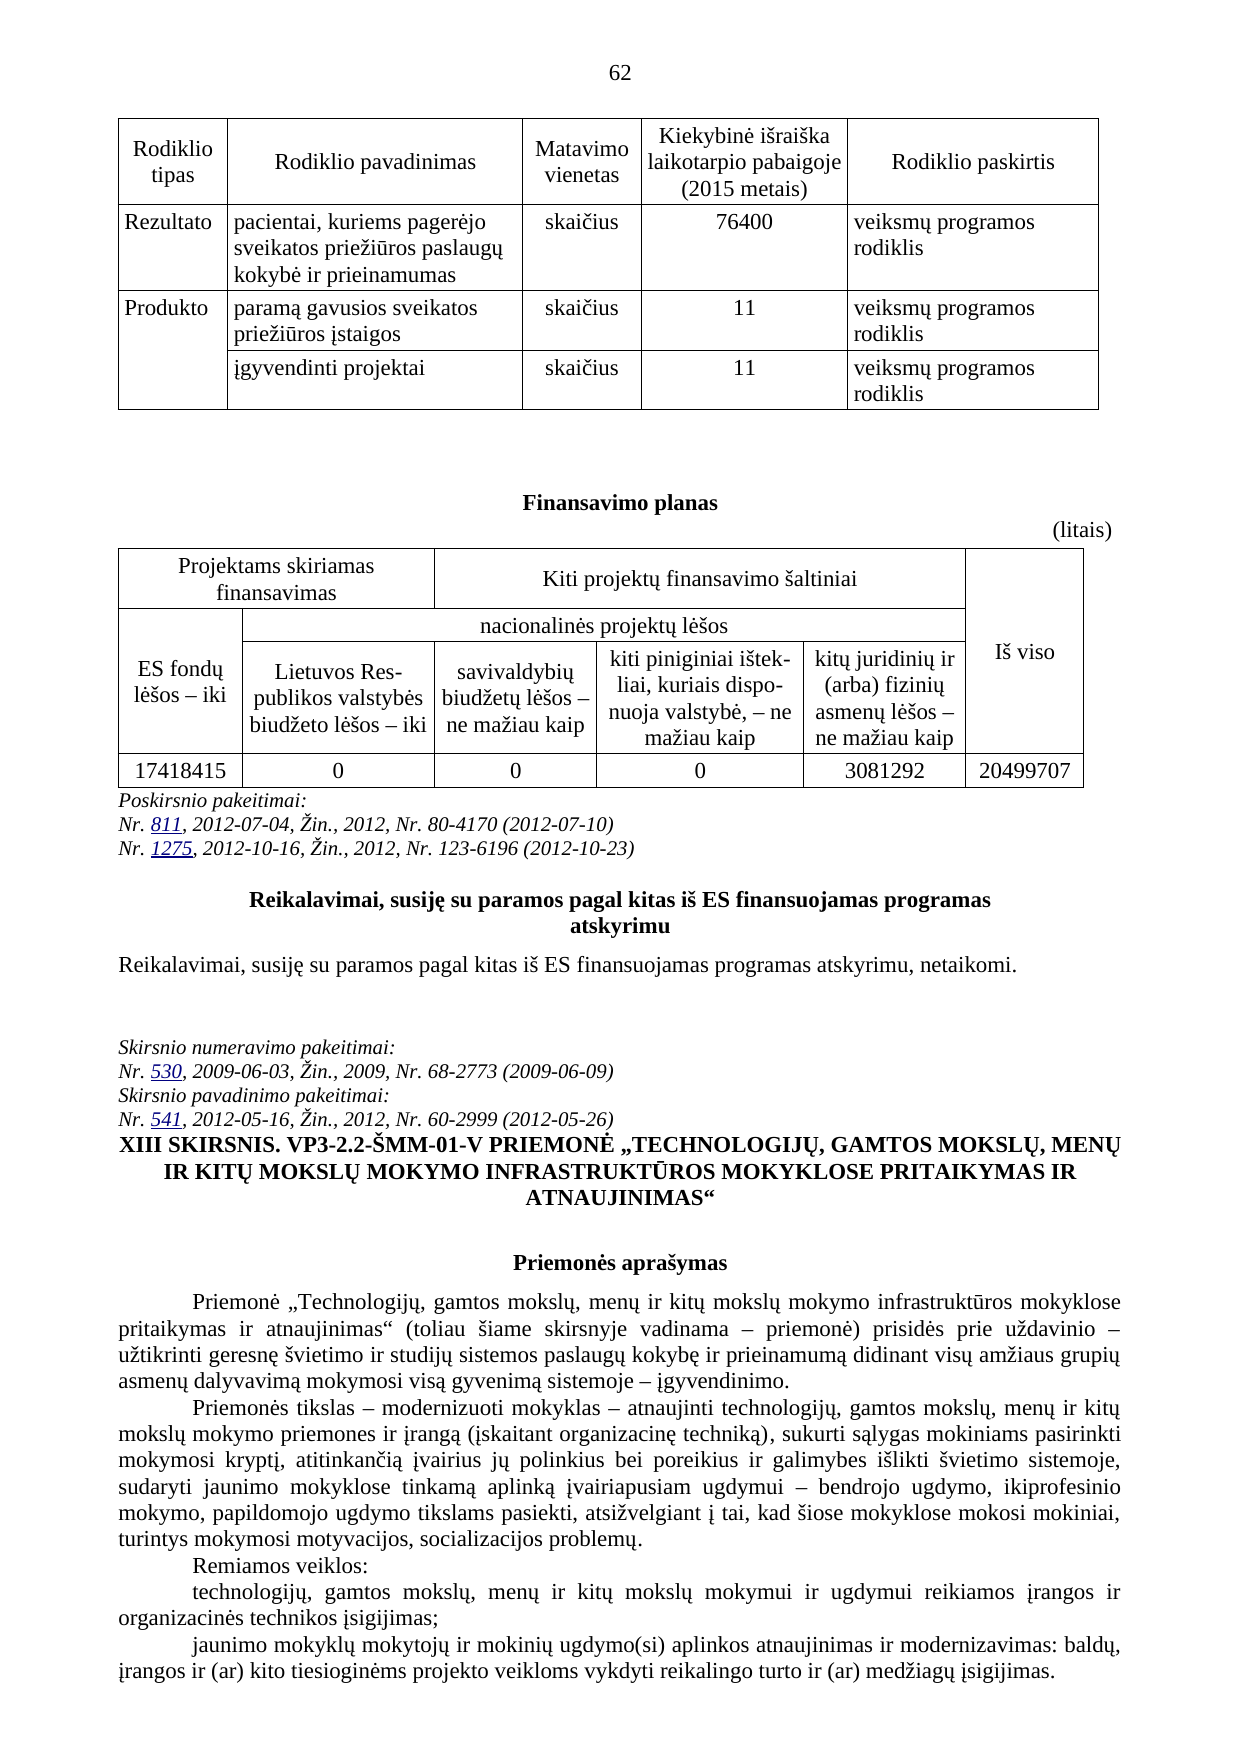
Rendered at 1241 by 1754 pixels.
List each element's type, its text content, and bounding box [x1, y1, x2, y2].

text technologijų, gamtos mokslų, menų ir kitų mokslų mokymui ir ugdymui reikiamos įrangos ir organizacinės technikos įsigijimas; [118, 1578, 1122, 1631]
subtitle XIII SKIRSNIS. VP3-2.2-ŠMM-01-V priemonė „Technologijų, gamtos mokslų, menų IR KITŲ MOKSLŲ mokymo infrastruktūros mokyklose pritaikymas ir atnaujinimas“ [118, 1131, 1122, 1211]
table_cell pacientai, kuriems pagerėjo sveikatos priežiūros paslaugų kokybė ir prieinamumas [228, 205, 522, 290]
text Nr. 811, 2012-07-04, Žin., 2012, Nr. 80-4170 (2012-07-10) [118, 812, 1122, 836]
table_header Rodiklio tipas [119, 119, 227, 204]
table_header Rodiklio pavadinimas [228, 119, 522, 204]
table_cell skaičius [523, 291, 641, 349]
table_cell Produkto [119, 291, 227, 409]
table_cell paramą gavusios sveikatos priežiūros įstaigos [228, 291, 522, 349]
text Remiamos veiklos: [118, 1552, 1122, 1578]
text Skirsnio pavadinimo pakeitimai: [118, 1083, 1122, 1107]
table_cell 0 [243, 754, 434, 787]
table_cell veiksmų programos rodiklis [848, 351, 1098, 409]
text Priemonės aprašymas [118, 1249, 1122, 1276]
table_cell Lietuvos Res­publikos valstybės biudžeto lėšos – iki [243, 642, 434, 753]
text Priemonės tikslas – modernizuoti mokyklas – atnaujinti technologijų, gamtos mokslų, menų ir kitų mokslų mokymo priemones ir įrangą (įskaitant organizacinę techniką), sukurti sąlygas mokiniams pasirinkti mokymosi kryptį, atitinkančią įvairius jų polinkius bei poreikius ir galimybes išlikti švietimo sistemoje, sudaryti jaunimo mokyklose tinkamą aplinką įvairiapusiam ugdymui – bendrojo ugdymo, ikiprofesinio mokymo, papildomojo ugdymo tikslams pasiekti, atsižvelgiant į tai, kad šiose mokyklose mokosi mokiniai, turintys mokymosi motyvacijos, socializacijos problemų. [118, 1394, 1122, 1552]
table_cell ES fondų lėšos – iki [119, 609, 242, 753]
text Skirsnio numeravimo pakeitimai: [118, 1035, 1122, 1059]
table_cell savivaldybių biudžetų lėšos – ne mažiau kaip [435, 642, 596, 753]
table_cell kitų juridinių ir (arba) fizinių asmenų lėšos – ne mažiau kaip [804, 642, 965, 753]
table_header Iš viso [966, 549, 1083, 753]
table_cell 17418415 [119, 754, 242, 787]
table_cell veiksmų programos rodiklis [848, 205, 1098, 290]
table_cell 0 [435, 754, 596, 787]
table_header Matavimo vienetas [523, 119, 641, 204]
table_cell 11 [642, 351, 847, 409]
text Reikalavimai, susiję su paramos pagal kitas iš ES finansuojamas programas atskyrimu, netaikomi. [118, 951, 1122, 978]
text jaunimo mokyklų mokytojų ir mokinių ugdymo(si) aplinkos atnaujinimas ir modernizavimas: baldų, įrangos ir (ar) kito tiesioginėms projekto veikloms vykdyti reikalingo turto ir (ar) medžiagų įsigijimas. [118, 1631, 1122, 1683]
table_cell 0 [597, 754, 803, 787]
text Reikalavimai, susiję su paramos pagal kitas iš ES finansuojamas programas atskyrimu [118, 886, 1122, 939]
table_cell įgyvendinti projektai [228, 351, 522, 409]
table_header Kiekybinė išraiška laikotarpio pabaigoje (2015 metais) [642, 119, 847, 204]
table_cell kiti piniginiai ištek­liai, kuriais dispo­nuo­ja valsty­bė, – ne mažiau kaip [597, 642, 803, 753]
table_cell Rezultato [119, 205, 227, 290]
text Poskirsnio pakeitimai: [118, 788, 1122, 812]
text Priemonė „Technologijų, gamtos mokslų, menų ir kitų mokslų mokymo infrastruktūros mokyklose pritaikymas ir atnaujinimas“ (toliau šiame skirsnyje vadinama – priemonė) prisidės prie uždavinio – užtikrinti geresnę švietimo ir studijų sistemos paslaugų kokybę ir prieinamumą didinant visų amžiaus grupių asmenų dalyvavimą mokymosi visą gyvenimą sistemoje – įgyvendinimo. [118, 1288, 1122, 1394]
text Finansavimo planas [118, 489, 1122, 516]
table_header Projektams skiriamas finansavimas [119, 549, 434, 608]
table_header Rodiklio paskirtis [848, 119, 1098, 204]
table_cell skaičius [523, 351, 641, 409]
table_cell 76400 [642, 205, 847, 290]
table_cell skaičius [523, 205, 641, 290]
table_cell veiksmų programos rodiklis [848, 291, 1098, 349]
table_cell 3081292 [804, 754, 965, 787]
table_cell nacionalinės projektų lėšos [243, 609, 965, 641]
text (litais) [118, 516, 1112, 542]
table_cell 11 [642, 291, 847, 349]
text Nr. 541, 2012-05-16, Žin., 2012, Nr. 60-2999 (2012-05-26) [118, 1107, 1122, 1131]
text Nr. 1275, 2012-10-16, Žin., 2012, Nr. 123-6196 (2012-10-23) [118, 836, 1122, 860]
text Nr. 530, 2009-06-03, Žin., 2009, Nr. 68-2773 (2009-06-09) [118, 1059, 1122, 1083]
table_cell 20499707 [966, 754, 1083, 787]
table_header Kiti projektų finansavimo šaltiniai [435, 549, 965, 608]
